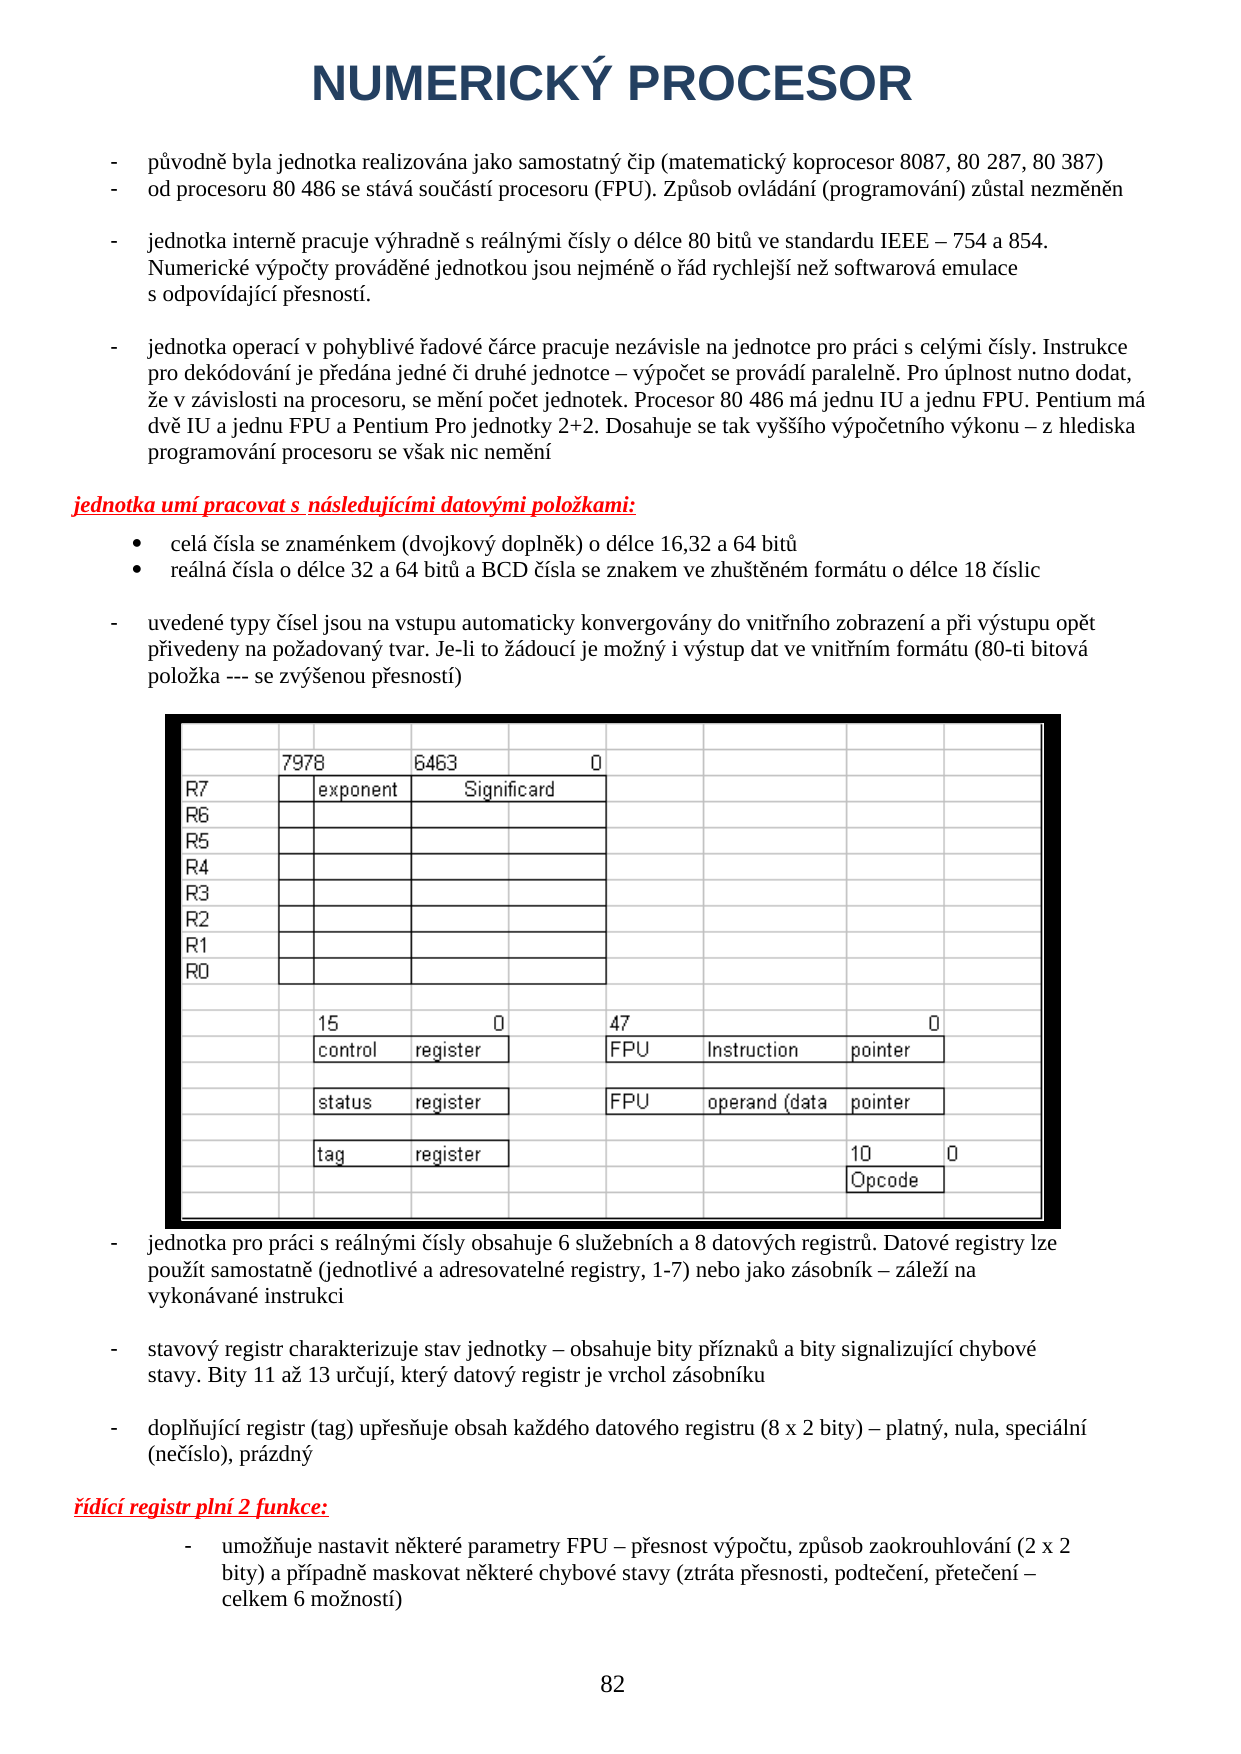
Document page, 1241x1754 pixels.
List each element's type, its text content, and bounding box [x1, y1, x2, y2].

picture [181, 723, 1044, 1221]
list od procesoru 80 486 se stává součástí procesoru (FPU). Způsob ovládání (programování) zůstal nezměněn [110, 174, 1151, 201]
list jednotka interně pracuje výhradně s reálnými čísly o délce 80 bitů ve standardu IEEE – 754 a 854. Numerické výpočty prováděné jednotkou jsou nejméně o řád rychlejší než softwarová emulace s odpovídající přesností. [110, 227, 1151, 307]
list doplňující registr (tag) upřesňuje obsah každého datového registru (8 x 2 bity) – platný, nula, speciální (nečíslo), prázdný [110, 1414, 1092, 1467]
list původně byla jednotka realizována jako samostatný čip (matematický koprocesor 8087, 80 287, 80 387) [110, 148, 1151, 174]
list umožňuje nastavit některé parametry FPU – přesnost výpočtu, způsob zaokrouhlování (2 x 2 bity) a případně maskovat některé chybové stavy (ztráta přesnosti, podtečení, přetečení – celkem 6 možností) [184, 1532, 1092, 1611]
list stavový registr charakterizuje stav jednotky – obsahuje bity příznaků a bity signalizující chybové stavy. Bity 11 až 13 určují, který datový registr je vrchol zásobníku [110, 1335, 1092, 1388]
text řídící registr plní 2 funkce: [74, 1493, 1151, 1519]
list jednotka operací v pohyblivé řadové čárce pracuje nezávisle na jednotce pro práci s celými čísly. Instrukce pro dekódování je předána jedné či druhé jednotce – výpočet se provádí paralelně. Pro úplnost nutno dodat, že v závislosti na procesoru, se mění počet jednotek. Procesor 80 486 má jednu IU a jednu FPU. Pentium má dvě IU a jednu FPU a Pentium Pro jednotky 2+2. Dosahuje se tak vyššího výpočetního výkonu – z hlediska programování procesoru se však nic nemění [110, 333, 1151, 465]
list uvedené typy čísel jsou na vstupu automaticky konvergovány do vnitřního zobrazení a při výstupu opět přivedeny na požadovaný tvar. Je-li to žádoucí je možný i výstup dat ve vnitřním formátu (80-ti bitová položka --- se zvýšenou přesností) [110, 609, 1151, 688]
list celá čísla se znaménkem (dvojkový doplněk) o délce 16,32 a 64 bitů [133, 530, 1093, 556]
text jednotka umí pracovat s následujícími datovými položkami: [74, 491, 1151, 517]
list jednotka pro práci s reálnými čísly obsahuje 6 služebních a 8 datových registrů. Datové registry lze použít samostatně (jednotlivé a adresovatelné registry, 1-7) nebo jako zásobník – záleží na vykonávané instrukci [110, 1229, 1092, 1308]
list reálná čísla o délce 32 a 64 bitů a BCD čísla se znakem ve zhuštěném formátu o délce 18 číslic [133, 556, 1093, 583]
text NUMERICKÝ PROCESOR [162, 53, 1063, 111]
